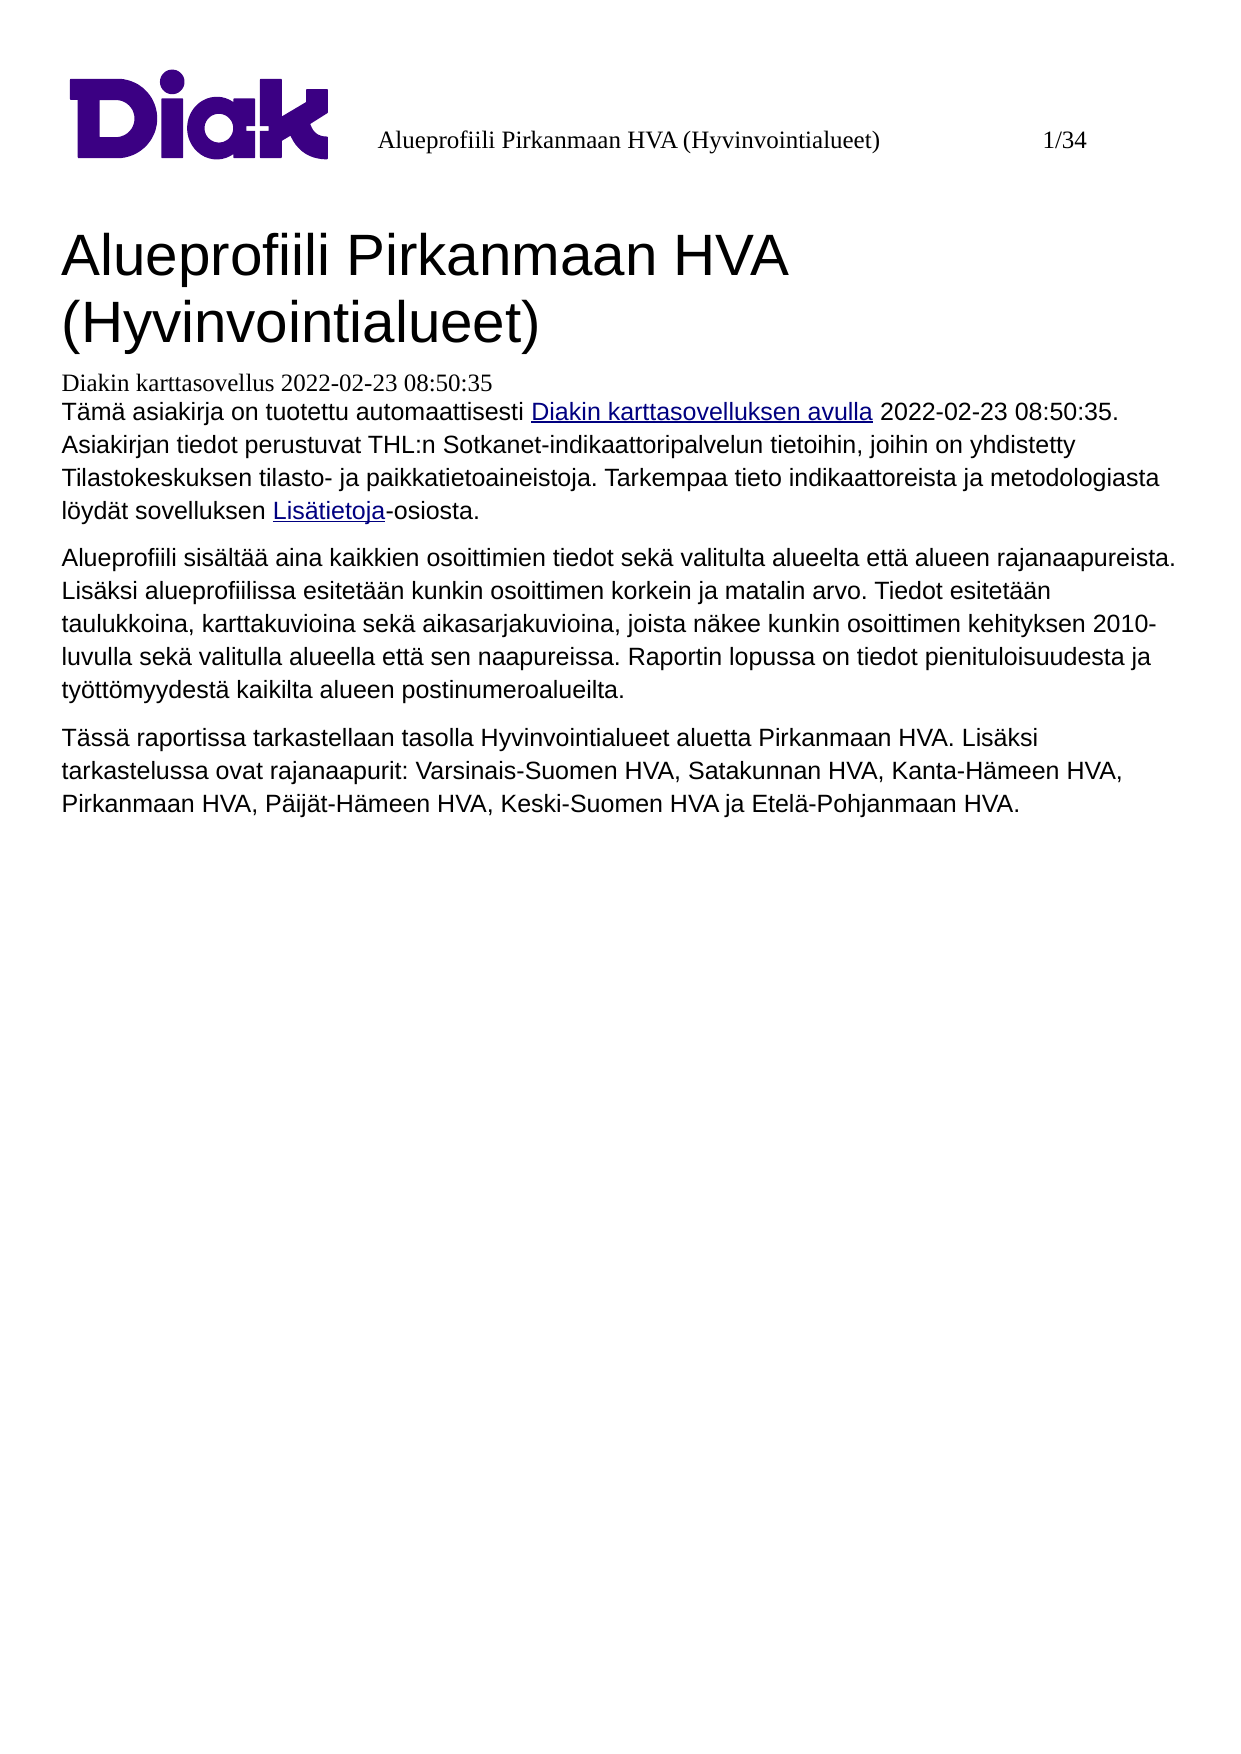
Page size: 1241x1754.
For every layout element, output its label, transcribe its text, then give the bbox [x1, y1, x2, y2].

text Diakin karttasovellus 2022-02-23 08:50:35 [61, 368, 1179, 397]
title Alueprofiili Pirkanmaan HVA (Hyvinvointialueet) [61, 221, 1179, 355]
text Tässä raportissa tarkastellaan tasolla Hyvinvointialueet aluetta Pirkanmaan HVA. Lisäksi tarkastelussa ovat rajanaapurit: Varsinais-Suomen HVA, Satakunnan HVA, Kanta-Hämeen HVA, Pirkanmaan HVA, Päijät-Hämeen HVA, Keski-Suomen HVA ja Etelä-Pohjanmaan HVA. [61, 723, 1179, 818]
text Tämä asiakirja on tuotettu automaattisesti Diakin karttasovelluksen avulla 2022-02-23 08:50:35. Asiakirjan tiedot perustuvat THL:n Sotkanet-indikaattoripalvelun tietoihin, joihin on yhdistetty Tilastokeskuksen tilasto- ja paikkatietoaineistoja. Tarkempaa tieto indikaattoreista ja metodologiasta löydät sovelluksen Lisätietoja-osiosta. [61, 397, 1179, 524]
text Alueprofiili sisältää aina kaikkien osoittimien tiedot sekä valitulta alueelta että alueen rajanaapureista. Lisäksi alueprofiilissa esitetään kunkin osoittimen korkein ja matalin arvo. Tiedot esitetään taulukkoina, karttakuvioina sekä aikasarjakuvioina, joista näkee kunkin osoittimen kehityksen 2010-luvulla sekä valitulla alueella että sen naapureissa. Raportin lopussa on tiedot pienituloisuudesta ja työttömyydestä kaikilta alueen postinumeroalueilta. [61, 543, 1179, 704]
